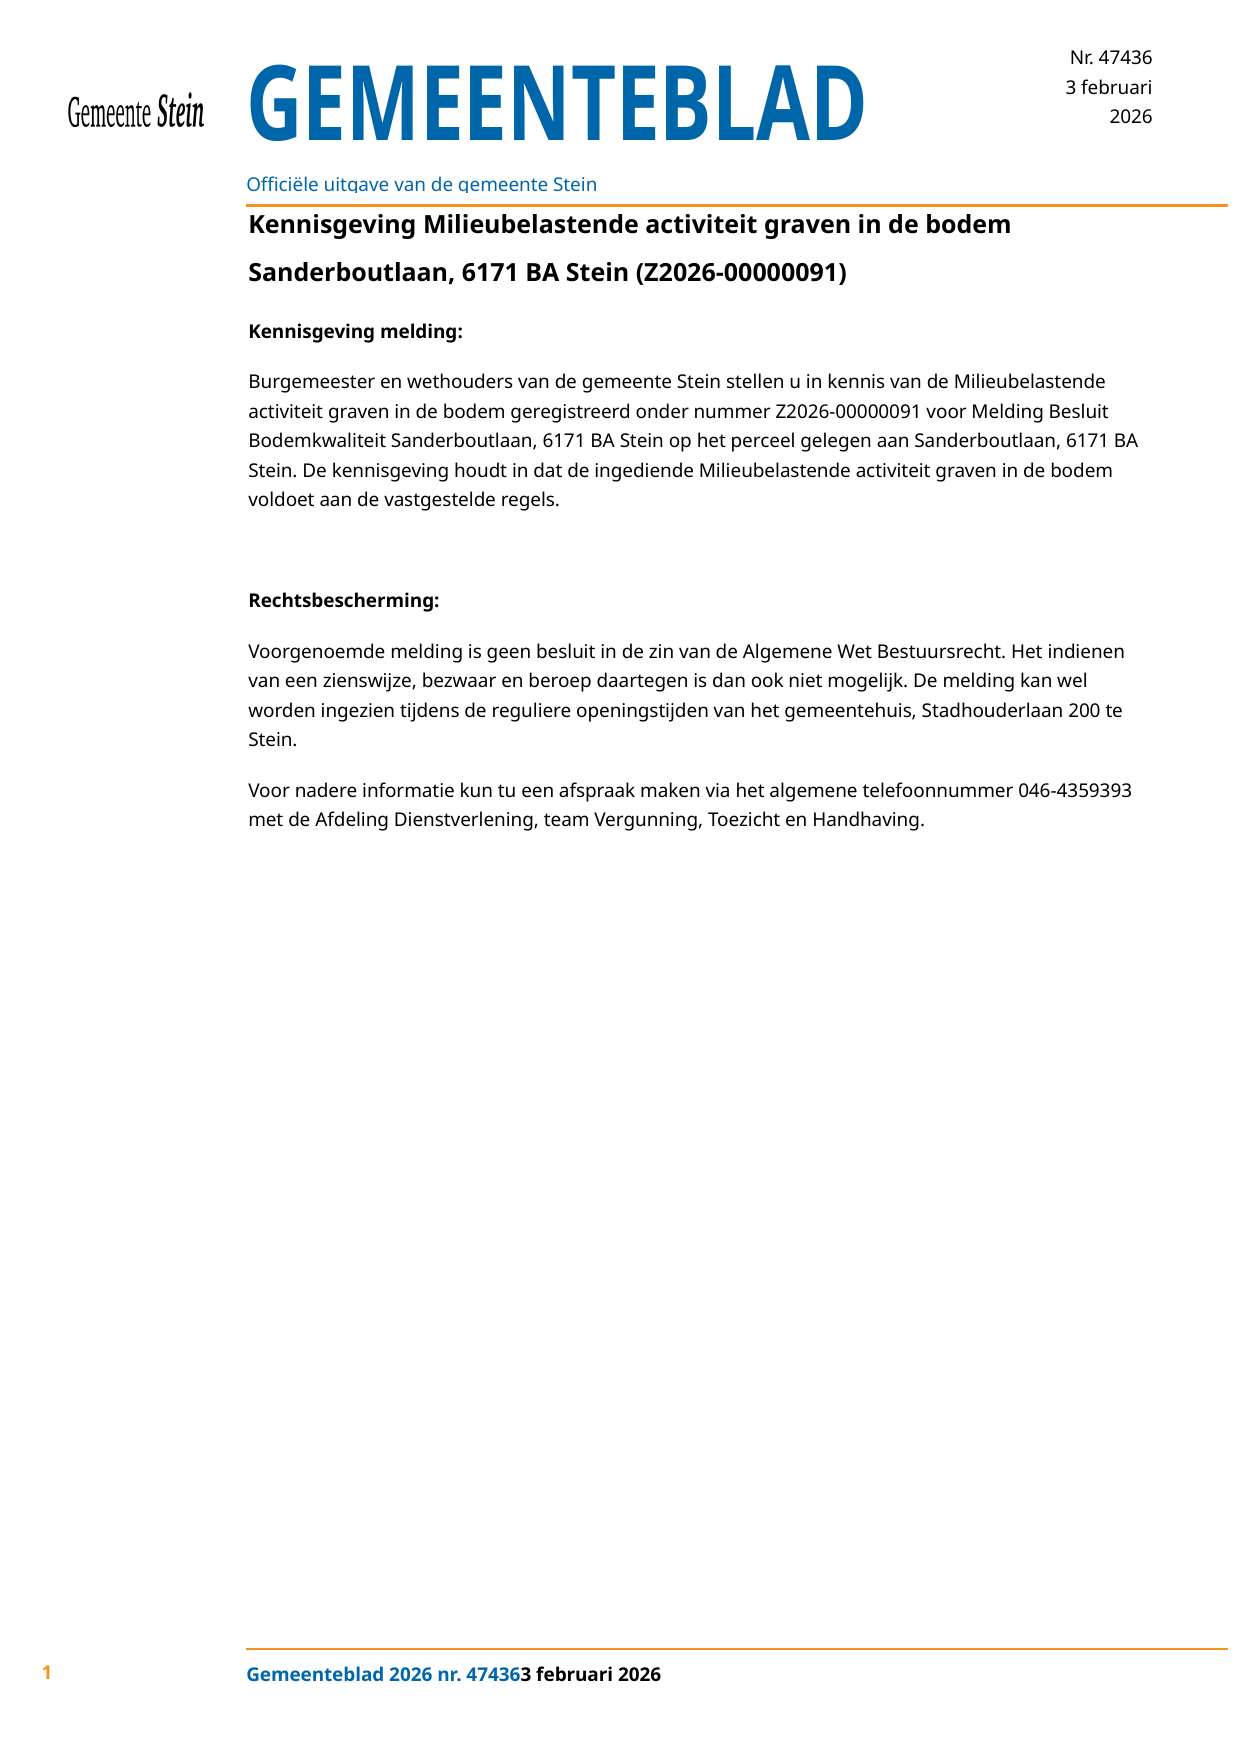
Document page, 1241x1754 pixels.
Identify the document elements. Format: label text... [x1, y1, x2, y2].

text Kennisgeving Milieubelastende activiteit graven in de bodem Sanderboutlaan, 6171 BA Stein (Z2026-00000091) [248, 207, 1152, 288]
text Kennisgeving melding: [248, 318, 1152, 344]
picture [41, 47, 231, 172]
text Voor nadere informatie kun tu een afspraak maken via het algemene telefoonnummer 046-4359393 met de Afdeling Dienstverlening, team Vergunning, Toezicht en Handhaving. [248, 777, 1152, 832]
text Rechtsbescherming: [248, 587, 1152, 613]
text Voorgenoemde melding is geen besluit in de zin van de Algemene Wet Bestuursrecht. Het indienen van een zienswijze, bezwaar en beroep daartegen is dan ook niet mogelijk. De melding kan wel worden ingezien tijdens de reguliere openingstijden van het gemeentehuis, Stadhouderlaan 200 te Stein. [248, 638, 1152, 752]
text Burgemeester en wethouders van de gemeente Stein stellen u in kennis van de Milieubelastende activiteit graven in de bodem geregistreerd onder nummer Z2026-00000091 voor Melding Besluit Bodemkwaliteit Sanderboutlaan, 6171 BA Stein op het perceel gelegen aan Sanderboutlaan, 6171 BA Stein. De kennisgeving houdt in dat de ingediende Milieubelastende activiteit graven in de bodem voldoet aan de vastgestelde regels. [248, 368, 1152, 512]
